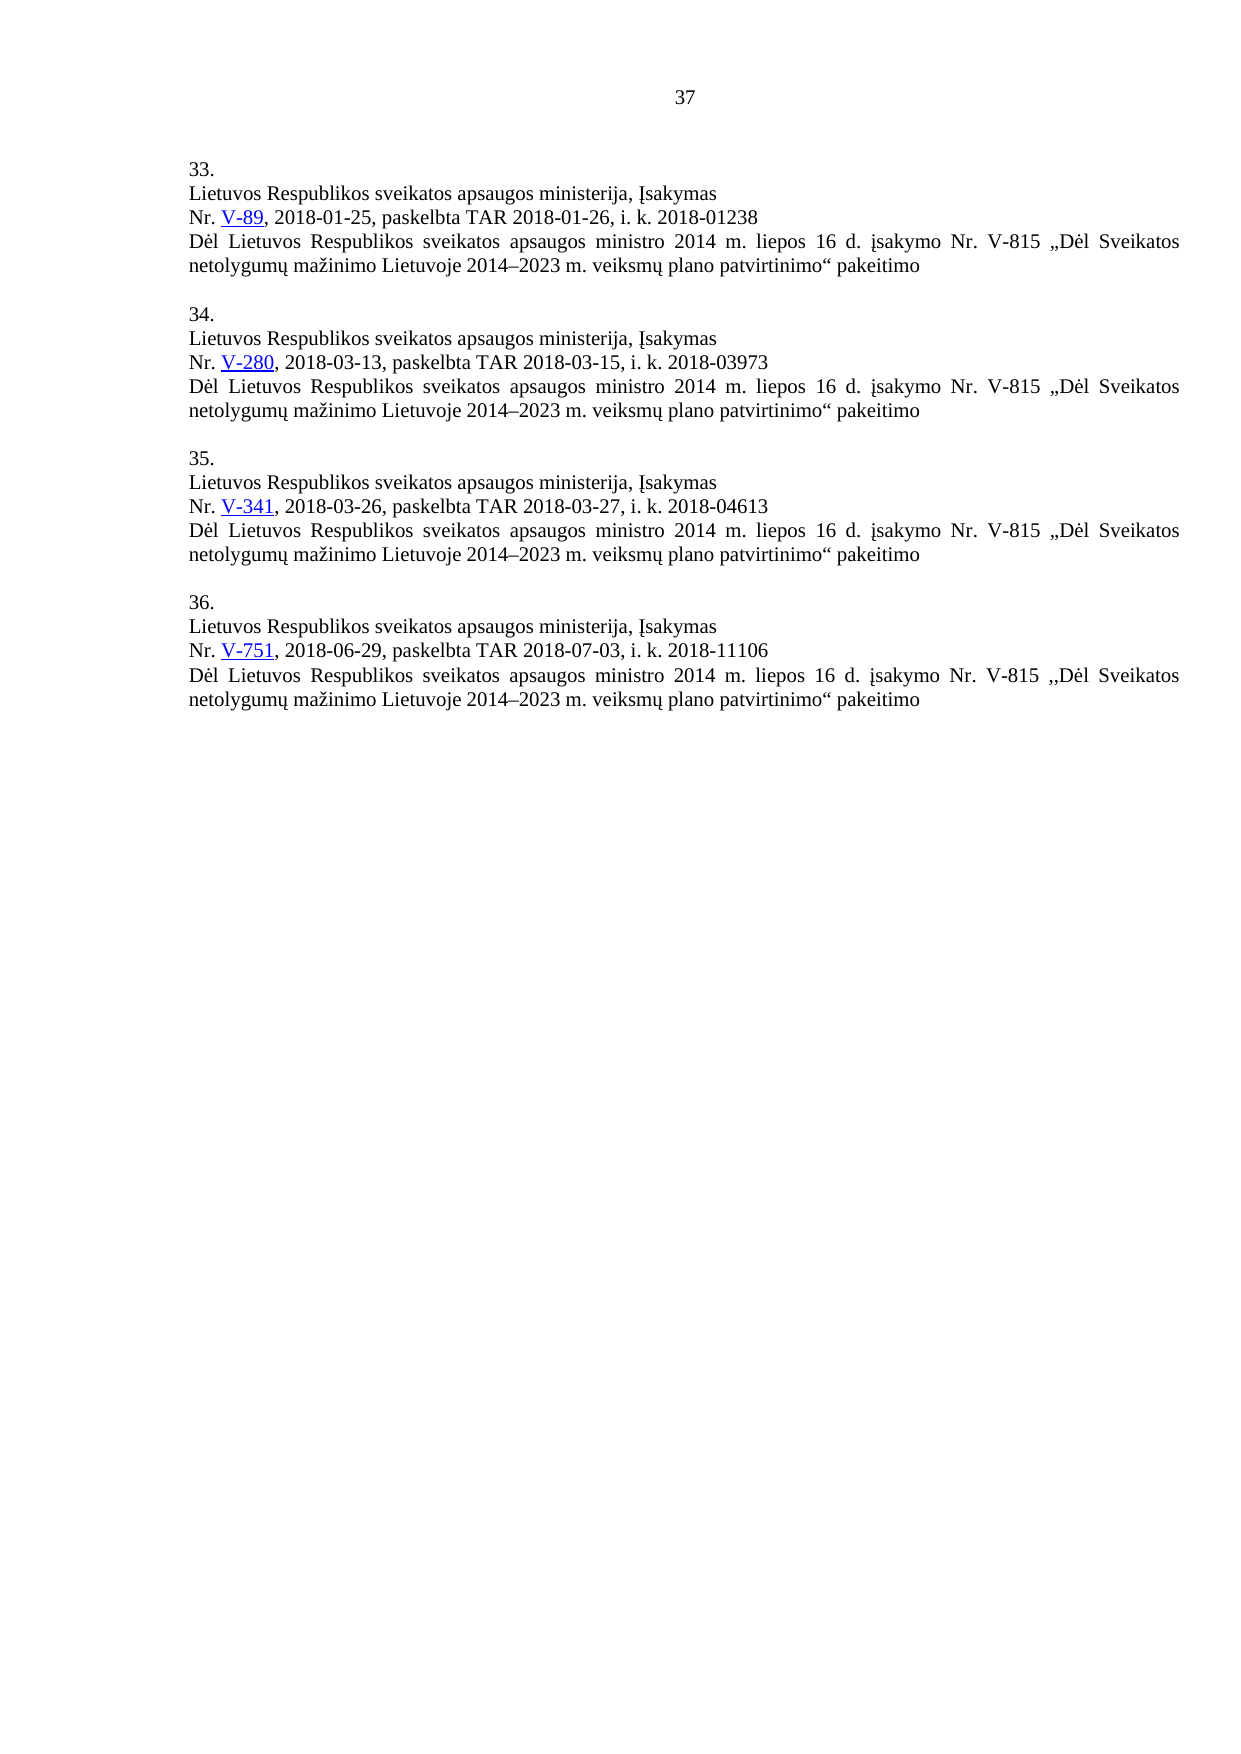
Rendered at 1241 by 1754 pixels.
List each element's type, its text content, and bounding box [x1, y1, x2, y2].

text 34. [188, 302, 1181, 326]
text 35. [188, 446, 1181, 470]
text Dėl Lietuvos Respublikos sveikatos apsaugos ministro 2014 m. liepos 16 d. įsakymo Nr. V-815 ,,Dėl Sveikatos netolygumų mažinimo Lietuvoje 2014–2023 m. veiksmų plano patvirtinimo“ pakeitimo [188, 662, 1181, 711]
text Lietuvos Respublikos sveikatos apsaugos ministerija, Įsakymas [188, 181, 1181, 205]
text 36. [188, 590, 1181, 614]
text Dėl Lietuvos Respublikos sveikatos apsaugos ministro 2014 m. liepos 16 d. įsakymo Nr. V-815 „Dėl Sveikatos netolygumų mažinimo Lietuvoje 2014–2023 m. veiksmų plano patvirtinimo“ pakeitimo [188, 518, 1181, 566]
text Dėl Lietuvos Respublikos sveikatos apsaugos ministro 2014 m. liepos 16 d. įsakymo Nr. V-815 „Dėl Sveikatos netolygumų mažinimo Lietuvoje 2014–2023 m. veiksmų plano patvirtinimo“ pakeitimo [188, 229, 1181, 277]
text Dėl Lietuvos Respublikos sveikatos apsaugos ministro 2014 m. liepos 16 d. įsakymo Nr. V-815 „Dėl Sveikatos netolygumų mažinimo Lietuvoje 2014–2023 m. veiksmų plano patvirtinimo“ pakeitimo [188, 374, 1181, 422]
text Lietuvos Respublikos sveikatos apsaugos ministerija, Įsakymas [188, 326, 1181, 350]
text Nr. V-751, 2018-06-29, paskelbta TAR 2018-07-03, i. k. 2018-11106 [188, 638, 1181, 662]
text Nr. V-341, 2018-03-26, paskelbta TAR 2018-03-27, i. k. 2018-04613 [188, 494, 1181, 518]
text Lietuvos Respublikos sveikatos apsaugos ministerija, Įsakymas [188, 470, 1181, 494]
text Lietuvos Respublikos sveikatos apsaugos ministerija, Įsakymas [188, 614, 1181, 638]
text 33. [188, 157, 1181, 181]
text Nr. V-280, 2018-03-13, paskelbta TAR 2018-03-15, i. k. 2018-03973 [188, 350, 1181, 374]
text Nr. V-89, 2018-01-25, paskelbta TAR 2018-01-26, i. k. 2018-01238 [188, 205, 1181, 229]
